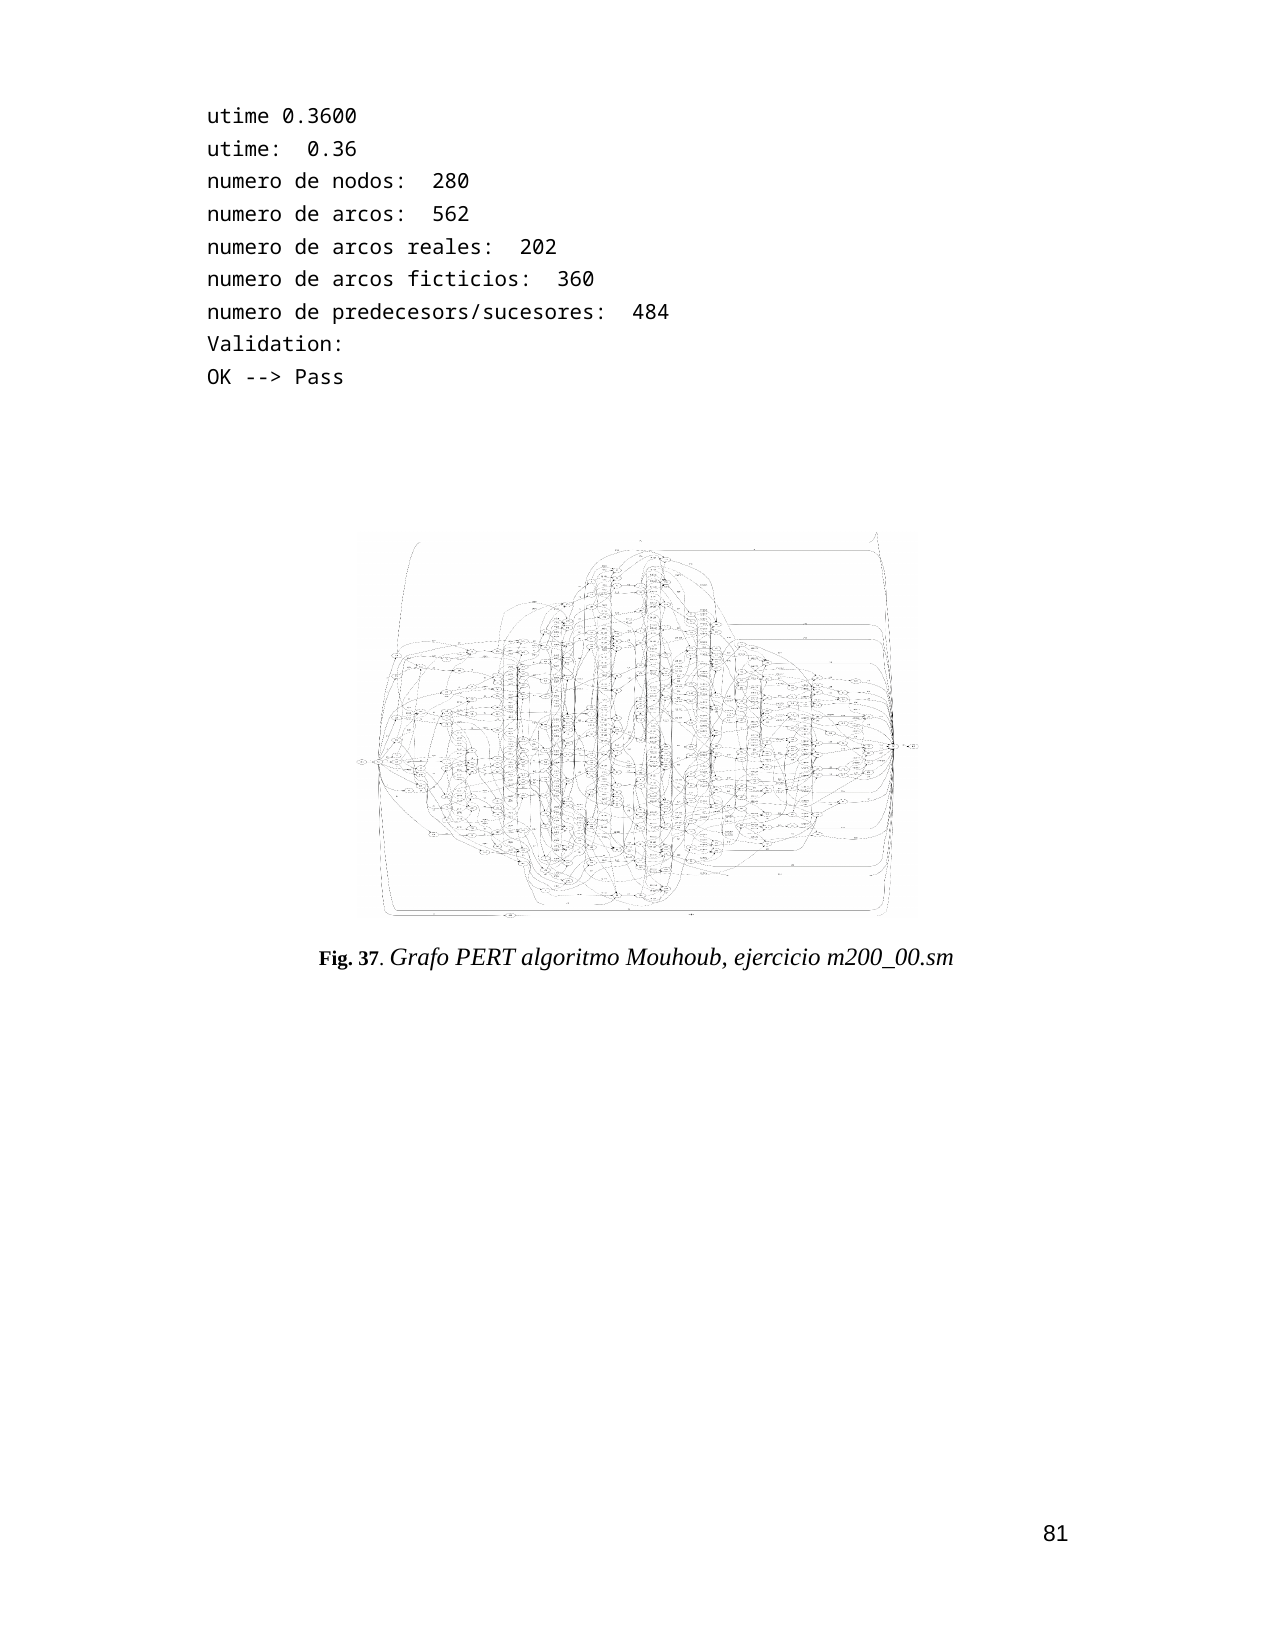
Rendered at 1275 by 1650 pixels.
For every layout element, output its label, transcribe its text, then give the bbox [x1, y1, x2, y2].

text numero de predecesors/sucesores: 484 [207, 297, 1068, 325]
text numero de arcos reales: 202 [207, 232, 1068, 260]
text numero de arcos ficticios: 360 [207, 264, 1068, 293]
text numero de arcos: 562 [207, 199, 1068, 228]
text Fig. 37. Grafo PERT algoritmo Mouhoub, ejercicio m200_00.sm [207, 942, 1068, 971]
text numero de nodos: 280 [207, 167, 1068, 195]
text utime: 0.36 [207, 134, 1068, 162]
text utime 0.3600 [207, 101, 1068, 130]
text OK --> Pass [207, 362, 1068, 391]
text Validation: [207, 329, 1068, 358]
